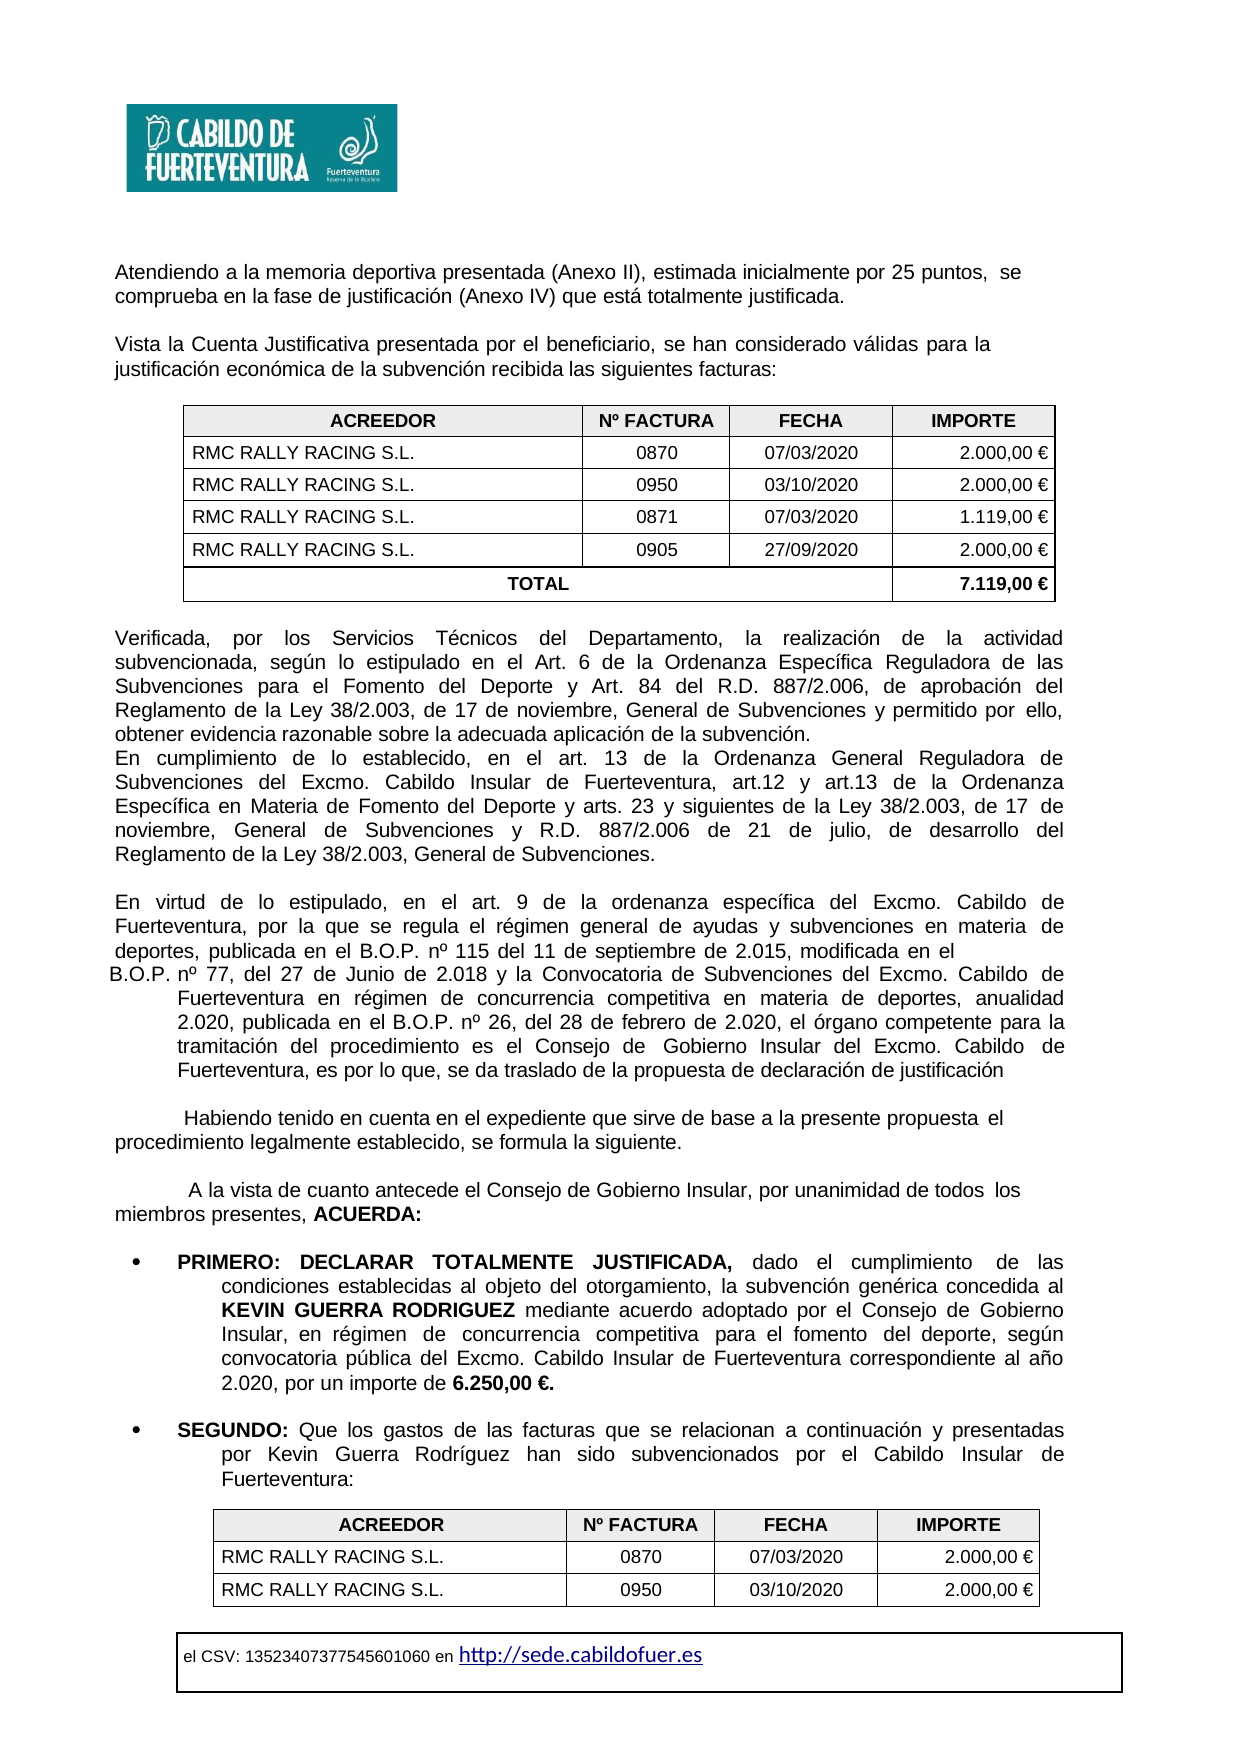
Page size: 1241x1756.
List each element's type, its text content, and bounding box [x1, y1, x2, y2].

table_cell 0871 [583, 501, 729, 533]
table_header ACREEDOR [214, 1510, 566, 1541]
text Atendiendo a la memoria deportiva presentada (Anexo II), estimada inicialmente por 25 puntos, se comprueba en la fase de justificación (Anexo IV) que está totalmente justificada. [114, 260, 1054, 308]
table_cell 27/09/2020 [730, 534, 892, 566]
table_header Nº FACTURA [567, 1510, 714, 1541]
table_cell RMC RALLY RACING S.L. [184, 534, 582, 566]
table_cell 0950 [583, 469, 729, 500]
table_cell 2.000,00 € [893, 469, 1054, 500]
list PRIMERO: DECLARAR TOTALMENTE JUSTIFICADA, dado el cumplimiento de las condiciones establecidas al objeto del otorgamiento, la subvención genérica concedida al KEVIN GUERRA RODRIGUEZ mediante acuerdo adoptado por el Consejo de Gobierno Insular, en régimen de concurrencia competitiva para el fomento del deporte, según convocatoria pública del Excmo. Cabildo Insular de Fuerteventura correspondiente al año 2.020, por un importe de 6.250,00 €. [133, 1249, 1064, 1394]
table_cell RMC RALLY RACING S.L. [184, 437, 582, 468]
table_cell 03/10/2020 [730, 469, 892, 500]
table_cell 07/03/2020 [715, 1542, 877, 1573]
table_cell RMC RALLY RACING S.L. [214, 1574, 566, 1606]
table_cell 1.119,00 € [893, 501, 1054, 533]
table_header IMPORTE [878, 1510, 1039, 1541]
table_cell 2.000,00 € [893, 437, 1054, 468]
table_cell 0905 [583, 534, 729, 566]
text Verificada, por los Servicios Técnicos del Departamento, la realización de la actividad subvencionada, según lo estipulado en el Art. 6 de la Ordenanza Específica Reguladora de las Subvenciones para el Fomento del Deporte y Art. 84 del R.D. 887/2.006, de aprobación del Reglamento de la Ley 38/2.003, de 17 de noviembre, General de Subvenciones y permitido por ello, obtener evidencia razonable sobre la adecuada aplicación de la subvención. [114, 626, 1063, 745]
text En cumplimiento de lo establecido, en el art. 13 de la Ordenanza General Reguladora de Subvenciones del Excmo. Cabildo Insular de Fuerteventura, art.12 y art.13 de la Ordenanza Específica en Materia de Fomento del Deporte y arts. 23 y siguientes de la Ley 38/2.003, de 17 de noviembre, General de Subvenciones y R.D. 887/2.006 de 21 de julio, de desarrollo del Reglamento de la Ley 38/2.003, General de Subvenciones. [114, 745, 1064, 866]
table_cell TOTAL [184, 568, 892, 601]
table_header IMPORTE [893, 406, 1054, 436]
table_cell 0950 [567, 1574, 714, 1606]
table_cell 07/03/2020 [730, 501, 892, 533]
text A la vista de cuanto antecede el Consejo de Gobierno Insular, por unanimidad de todos los miembros presentes, ACUERDA: [114, 1179, 1057, 1226]
list SEGUNDO: Que los gastos de las facturas que se relacionan a continuación y presentadas por Kevin Guerra Rodríguez han sido subvencionados por el Cabildo Insular de Fuerteventura: [133, 1418, 1065, 1490]
text Vista la Cuenta Justificativa presentada por el beneficiario, se han considerado válidas para la justificación económica de la subvención recibida las siguientes facturas: [114, 332, 1054, 380]
table_cell 03/10/2020 [715, 1574, 877, 1606]
table_cell 2.000,00 € [878, 1542, 1039, 1573]
table_cell 7.119,00 € [893, 568, 1054, 601]
table_cell RMC RALLY RACING S.L. [184, 469, 582, 500]
table_cell 0870 [583, 437, 729, 468]
table_header ACREEDOR [184, 406, 582, 436]
text Habiendo tenido en cuenta en el expediente que sirve de base a la presente propuesta el procedimiento legalmente establecido, se formula la siguiente. [114, 1106, 1042, 1154]
table_cell 0870 [567, 1542, 714, 1573]
text En virtud de lo estipulado, en el art. 9 de la ordenanza específica del Excmo. Cabildo de Fuerteventura, por la que se regula el régimen general de ayudas y subvenciones en materia de deportes, publicada en el B.O.P. nº 115 del 11 de septiembre de 2.015, modificada en el [114, 890, 1065, 962]
table_cell 2.000,00 € [878, 1574, 1039, 1606]
table_cell 2.000,00 € [893, 534, 1054, 566]
table_header FECHA [730, 406, 892, 436]
list nº 77, del 27 de Junio de 2.018 y la Convocatoria de Subvenciones del Excmo. Cabildo de Fuerteventura en régimen de concurrencia competitiva en materia de deportes, anualidad 2.020, publicada en el B.O.P. nº 26, del 28 de febrero de 2.020, el órgano competente para la tramitación del procedimiento es el Consejo de Gobierno Insular del Excmo. Cabildo de Fuerteventura, es por lo que, se da traslado de la propuesta de declaración de justificación [114, 962, 1065, 1082]
table_cell RMC RALLY RACING S.L. [184, 501, 582, 533]
table_cell 07/03/2020 [730, 437, 892, 468]
table_header FECHA [715, 1510, 877, 1541]
table_cell RMC RALLY RACING S.L. [214, 1542, 566, 1573]
table_header Nº FACTURA [583, 406, 729, 436]
